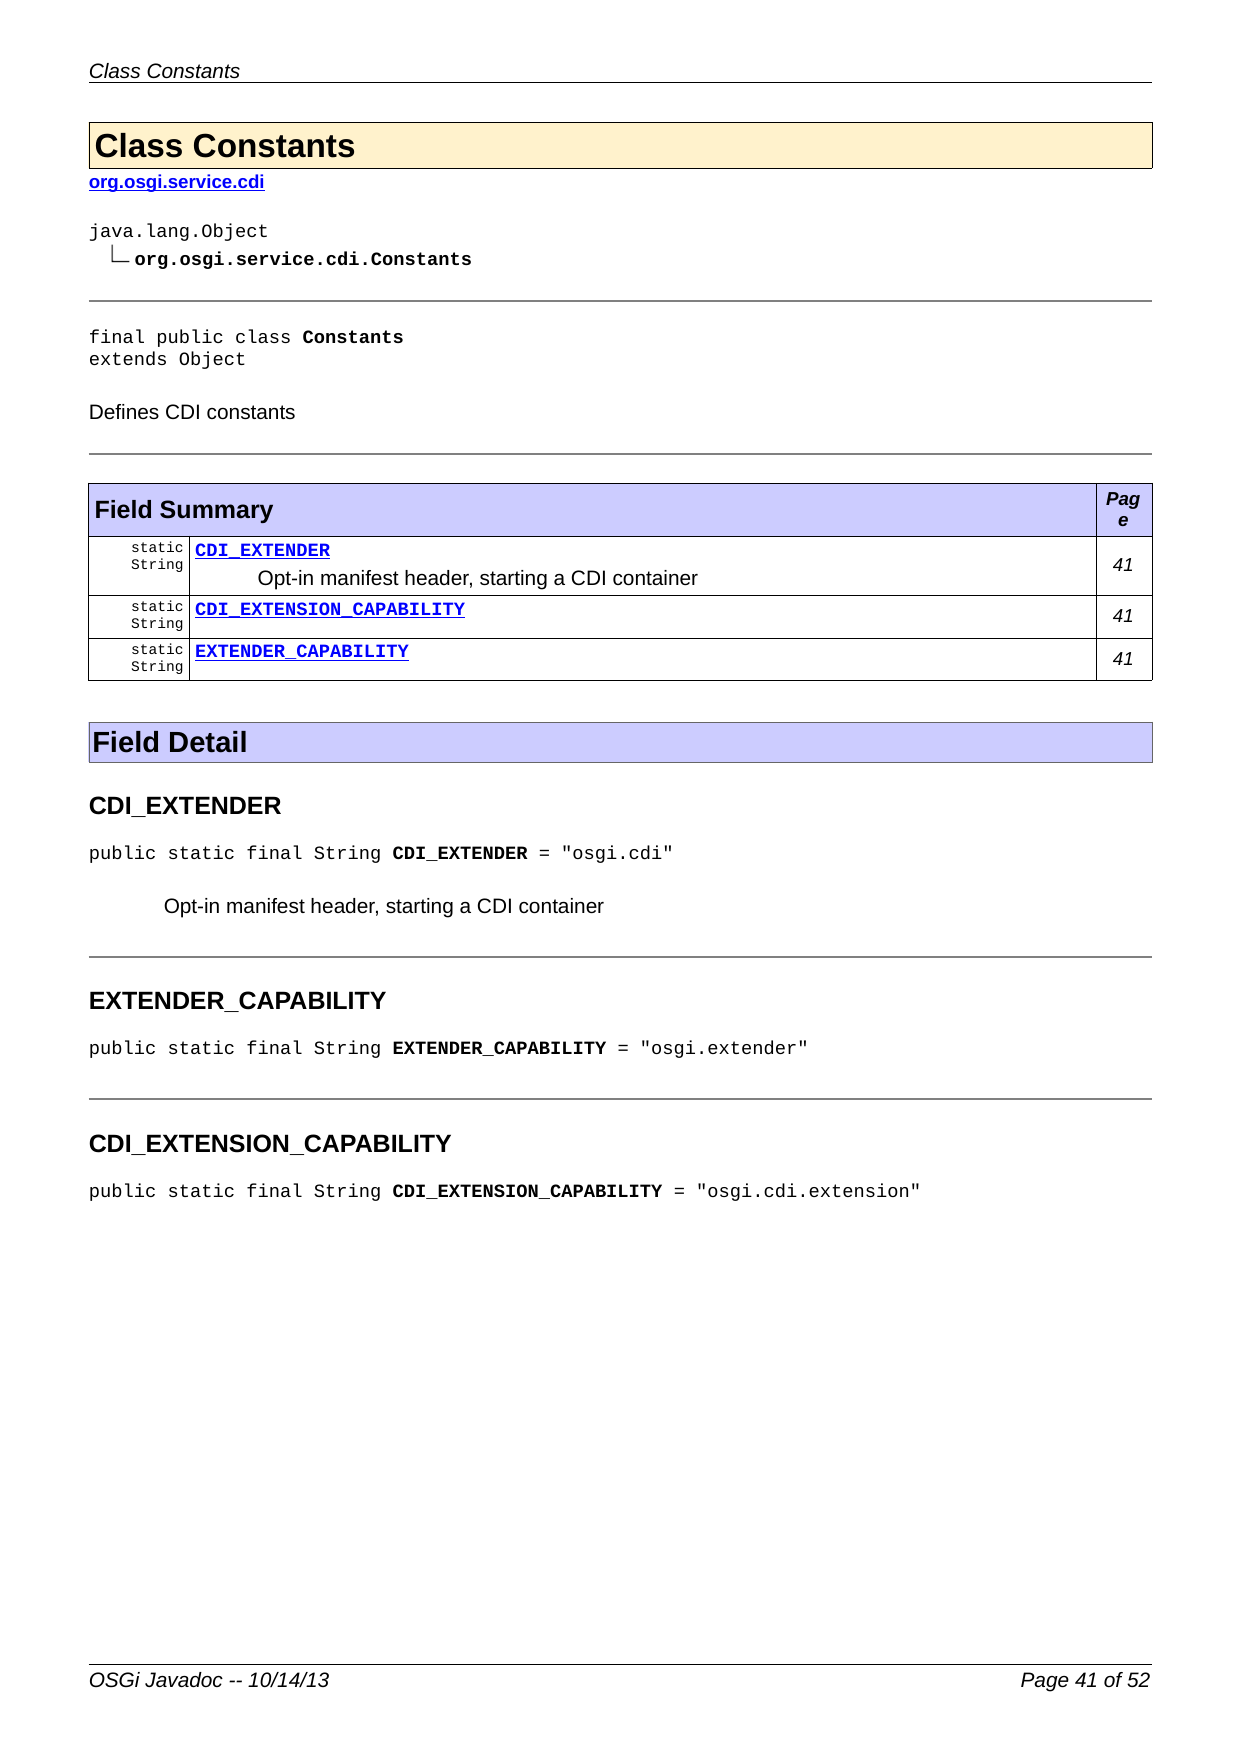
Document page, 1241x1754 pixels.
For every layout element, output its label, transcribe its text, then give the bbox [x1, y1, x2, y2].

subtitle Class Constants [90, 123, 1152, 168]
table_cell static String [89, 596, 189, 637]
subtitle CDI_EXTENDER [88, 791, 1152, 819]
table_cell static String [89, 639, 189, 680]
text extends Object [88, 349, 1152, 371]
subtitle CDI_EXTENSION_CAPABILITY [88, 1129, 1152, 1157]
table_header Page [1097, 484, 1152, 536]
text Opt-in manifest header, starting a CDI container [163, 894, 1152, 918]
text org.osgi.service.cdi.Constants [88, 243, 1152, 271]
table_header Field Summary [89, 484, 1096, 536]
table_cell CDI_EXTENDER Opt-in manifest header, starting a CDI container [190, 537, 1096, 594]
table_cell 41 [1097, 596, 1152, 637]
text org.osgi.service.cdi [88, 171, 1152, 193]
text Defines CDI constants [88, 400, 1152, 424]
text public static final String CDI_EXTENDER = "osgi.cdi" [88, 844, 1152, 865]
table_cell EXTENDER_CAPABILITY [190, 639, 1096, 680]
subtitle Field Detail [90, 723, 1152, 762]
table_cell CDI_EXTENSION_CAPABILITY [190, 596, 1096, 637]
text final public class Constants [88, 328, 1152, 349]
text java.lang.Object [88, 222, 1152, 243]
subtitle EXTENDER_CAPABILITY [88, 986, 1152, 1015]
text public static final String CDI_EXTENSION_CAPABILITY = "osgi.cdi.extension" [88, 1182, 1152, 1203]
table_cell 41 [1097, 639, 1152, 680]
table_cell 41 [1097, 537, 1152, 594]
text public static final String EXTENDER_CAPABILITY = "osgi.extender" [88, 1039, 1152, 1060]
picture [111, 243, 135, 266]
table_cell static String [89, 537, 189, 594]
